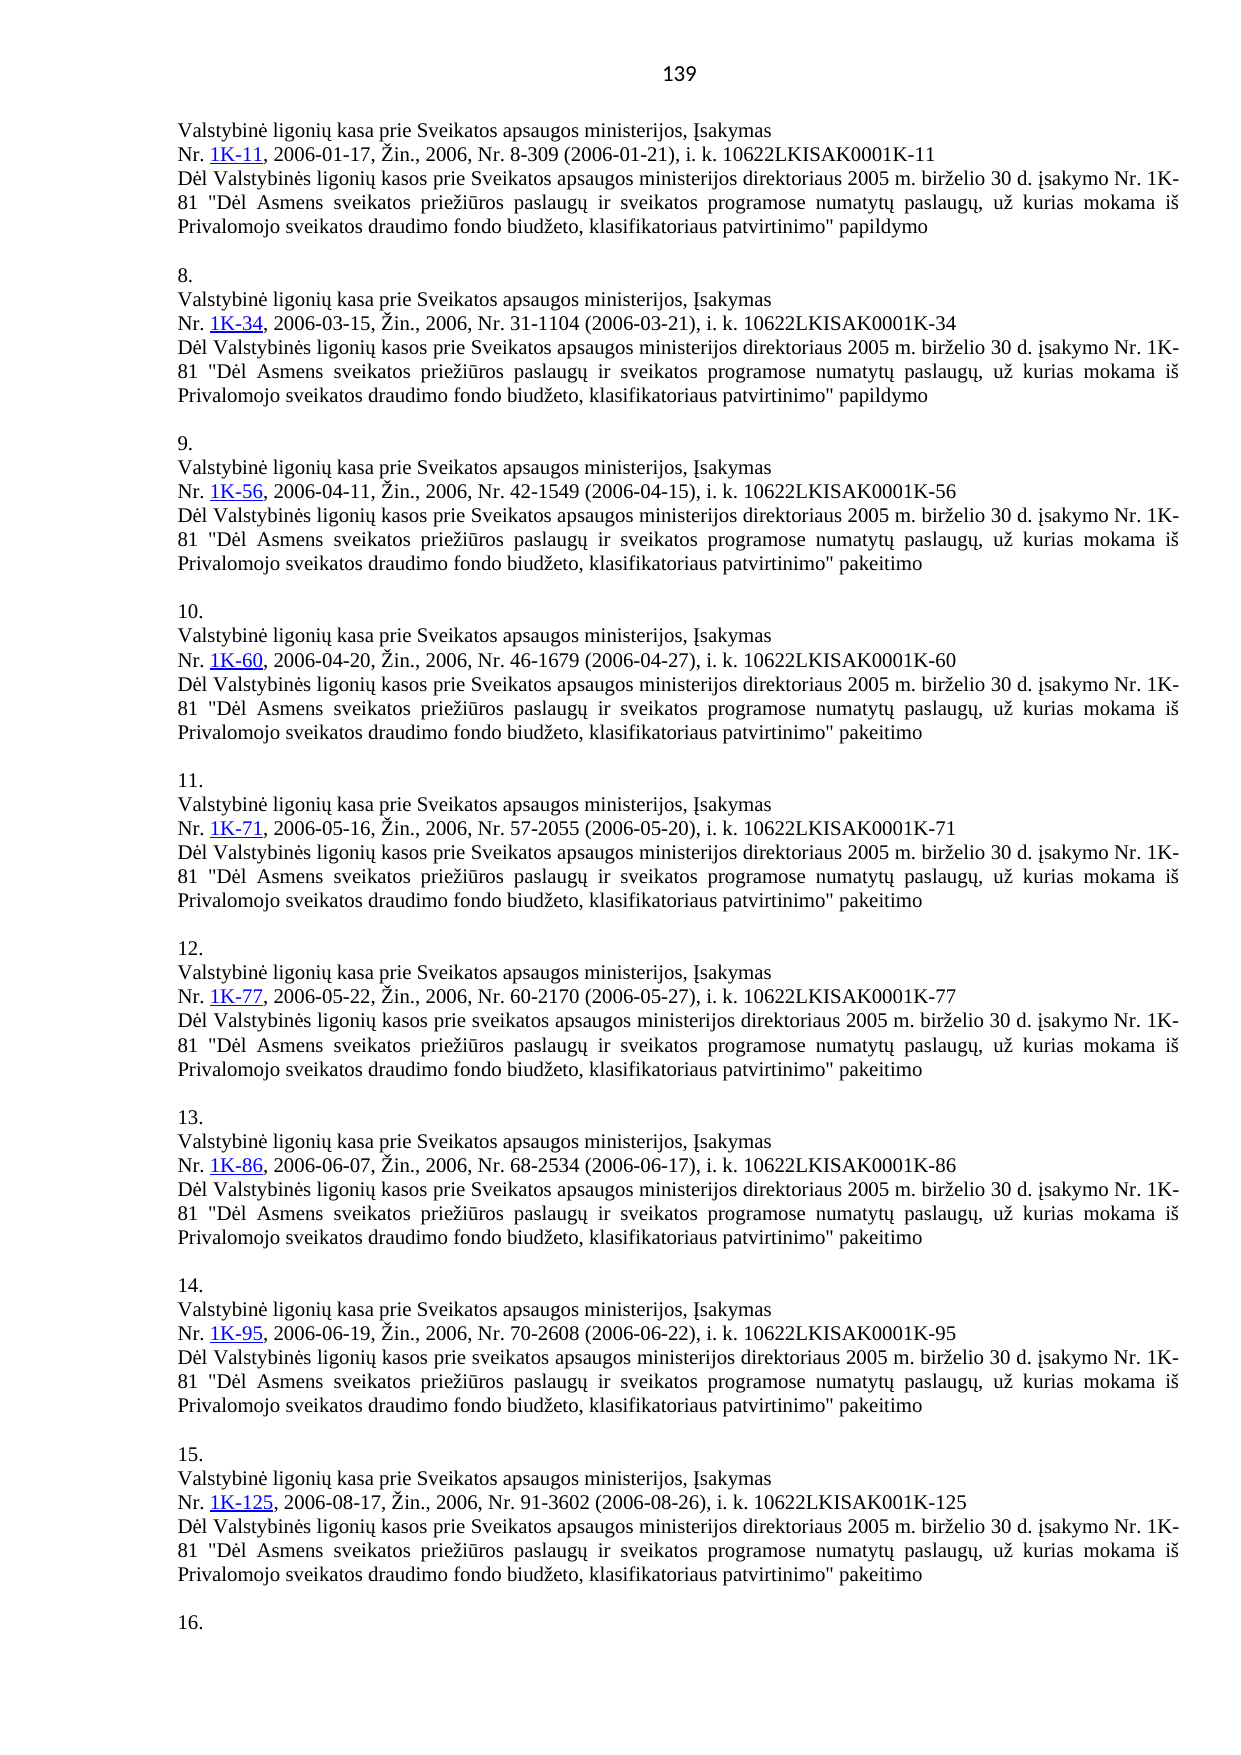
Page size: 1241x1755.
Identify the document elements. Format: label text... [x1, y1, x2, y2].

text Valstybinė ligonių kasa prie Sveikatos apsaugos ministerijos, Įsakymas [177, 792, 1181, 816]
text Valstybinė ligonių kasa prie Sveikatos apsaugos ministerijos, Įsakymas [177, 623, 1181, 647]
text Dėl Valstybinės ligonių kasos prie sveikatos apsaugos ministerijos direktoriaus 2005 m. birželio 30 d. įsakymo Nr. 1K-81 "Dėl Asmens sveikatos priežiūros paslaugų ir sveikatos programose numatytų paslaugų, už kurias mokama iš Privalomojo sveikatos draudimo fondo biudžeto, klasifikatoriaus patvirtinimo" pakeitimo [177, 1008, 1181, 1081]
text Dėl Valstybinės ligonių kasos prie Sveikatos apsaugos ministerijos direktoriaus 2005 m. birželio 30 d. įsakymo Nr. 1K-81 "Dėl Asmens sveikatos priežiūros paslaugų ir sveikatos programose numatytų paslaugų, už kurias mokama iš Privalomojo sveikatos draudimo fondo biudžeto, klasifikatoriaus patvirtinimo" pakeitimo [177, 672, 1181, 744]
text Nr. 1K-71, 2006-05-16, Žin., 2006, Nr. 57-2055 (2006-05-20), i. k. 10622LKISAK0001K-71 [177, 816, 1181, 840]
text Dėl Valstybinės ligonių kasos prie Sveikatos apsaugos ministerijos direktoriaus 2005 m. birželio 30 d. įsakymo Nr. 1K-81 "Dėl Asmens sveikatos priežiūros paslaugų ir sveikatos programose numatytų paslaugų, už kurias mokama iš Privalomojo sveikatos draudimo fondo biudžeto, klasifikatoriaus patvirtinimo" pakeitimo [177, 1514, 1181, 1586]
text 12. [177, 936, 1181, 960]
text 9. [177, 431, 1181, 455]
text Dėl Valstybinės ligonių kasos prie Sveikatos apsaugos ministerijos direktoriaus 2005 m. birželio 30 d. įsakymo Nr. 1K- 81 "Dėl Asmens sveikatos priežiūros paslaugų ir sveikatos programose numatytų paslaugų, už kurias mokama iš Privalomojo sveikatos draudimo fondo biudžeto, klasifikatoriaus patvirtinimo" papildymo [177, 166, 1181, 238]
text 13. [177, 1105, 1181, 1129]
text Dėl Valstybinės ligonių kasos prie Sveikatos apsaugos ministerijos direktoriaus 2005 m. birželio 30 d. įsakymo Nr. 1K-81 "Dėl Asmens sveikatos priežiūros paslaugų ir sveikatos programose numatytų paslaugų, už kurias mokama iš Privalomojo sveikatos draudimo fondo biudžeto, klasifikatoriaus patvirtinimo" pakeitimo [177, 1177, 1181, 1249]
text Nr. 1K-77, 2006-05-22, Žin., 2006, Nr. 60-2170 (2006-05-27), i. k. 10622LKISAK0001K-77 [177, 984, 1181, 1008]
text Nr. 1K-11, 2006-01-17, Žin., 2006, Nr. 8-309 (2006-01-21), i. k. 10622LKISAK0001K-11 [177, 142, 1181, 166]
text Dėl Valstybinės ligonių kasos prie Sveikatos apsaugos ministerijos direktoriaus 2005 m. birželio 30 d. įsakymo Nr. 1K-81 "Dėl Asmens sveikatos priežiūros paslaugų ir sveikatos programose numatytų paslaugų, už kurias mokama iš Privalomojo sveikatos draudimo fondo biudžeto, klasifikatoriaus patvirtinimo" papildymo [177, 335, 1181, 407]
text Valstybinė ligonių kasa prie Sveikatos apsaugos ministerijos, Įsakymas [177, 1297, 1181, 1321]
text Dėl Valstybinės ligonių kasos prie Sveikatos apsaugos ministerijos direktoriaus 2005 m. birželio 30 d. įsakymo Nr. 1K-81 "Dėl Asmens sveikatos priežiūros paslaugų ir sveikatos programose numatytų paslaugų, už kurias mokama iš Privalomojo sveikatos draudimo fondo biudžeto, klasifikatoriaus patvirtinimo" pakeitimo [177, 840, 1181, 912]
text 10. [177, 599, 1181, 623]
text 14. [177, 1273, 1181, 1297]
text Dėl Valstybinės ligonių kasos prie sveikatos apsaugos ministerijos direktoriaus 2005 m. birželio 30 d. įsakymo Nr. 1K-81 "Dėl Asmens sveikatos priežiūros paslaugų ir sveikatos programose numatytų paslaugų, už kurias mokama iš Privalomojo sveikatos draudimo fondo biudžeto, klasifikatoriaus patvirtinimo" pakeitimo [177, 1345, 1181, 1417]
text Dėl Valstybinės ligonių kasos prie Sveikatos apsaugos ministerijos direktoriaus 2005 m. birželio 30 d. įsakymo Nr. 1K-81 "Dėl Asmens sveikatos priežiūros paslaugų ir sveikatos programose numatytų paslaugų, už kurias mokama iš Privalomojo sveikatos draudimo fondo biudžeto, klasifikatoriaus patvirtinimo" pakeitimo [177, 503, 1181, 575]
text Valstybinė ligonių kasa prie Sveikatos apsaugos ministerijos, Įsakymas [177, 455, 1181, 479]
text 8. [177, 262, 1181, 287]
text Valstybinė ligonių kasa prie Sveikatos apsaugos ministerijos, Įsakymas [177, 1129, 1181, 1153]
text Valstybinė ligonių kasa prie Sveikatos apsaugos ministerijos, Įsakymas [177, 287, 1181, 311]
text Valstybinė ligonių kasa prie Sveikatos apsaugos ministerijos, Įsakymas [177, 960, 1181, 984]
text Nr. 1K-125, 2006-08-17, Žin., 2006, Nr. 91-3602 (2006-08-26), i. k. 10622LKISAK001K-125 [177, 1490, 1181, 1514]
text 11. [177, 768, 1181, 792]
text Valstybinė ligonių kasa prie Sveikatos apsaugos ministerijos, Įsakymas [177, 1466, 1181, 1490]
text Nr. 1K-56, 2006-04-11, Žin., 2006, Nr. 42-1549 (2006-04-15), i. k. 10622LKISAK0001K-56 [177, 479, 1181, 503]
text Valstybinė ligonių kasa prie Sveikatos apsaugos ministerijos, Įsakymas [177, 118, 1181, 142]
text Nr. 1K-86, 2006-06-07, Žin., 2006, Nr. 68-2534 (2006-06-17), i. k. 10622LKISAK0001K-86 [177, 1153, 1181, 1177]
text Nr. 1K-95, 2006-06-19, Žin., 2006, Nr. 70-2608 (2006-06-22), i. k. 10622LKISAK0001K-95 [177, 1321, 1181, 1345]
text 15. [177, 1442, 1181, 1466]
text 16. [177, 1610, 1181, 1634]
text Nr. 1K-34, 2006-03-15, Žin., 2006, Nr. 31-1104 (2006-03-21), i. k. 10622LKISAK0001K-34 [177, 311, 1181, 335]
text Nr. 1K-60, 2006-04-20, Žin., 2006, Nr. 46-1679 (2006-04-27), i. k. 10622LKISAK0001K-60 [177, 647, 1181, 672]
